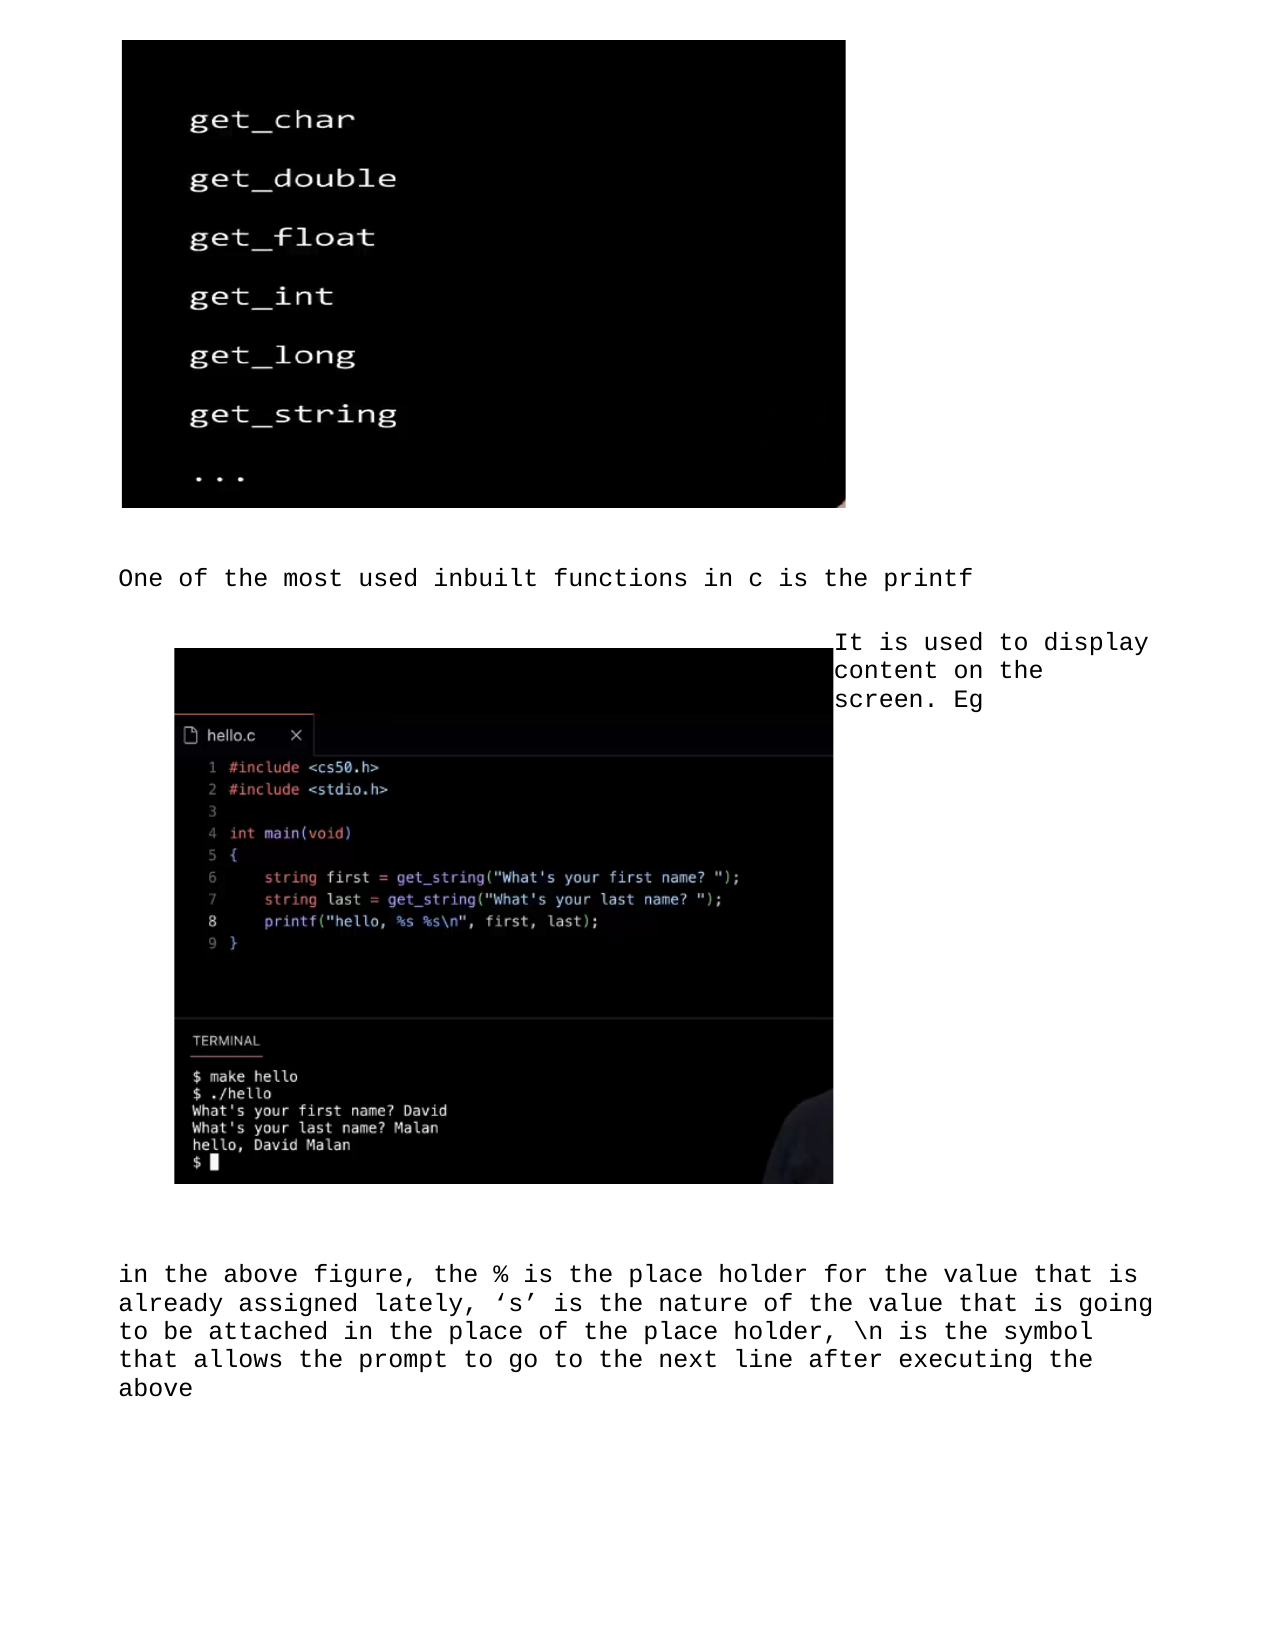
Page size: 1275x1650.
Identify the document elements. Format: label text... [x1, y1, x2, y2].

text It is used to display content on the screen. Eg [118, 630, 1157, 715]
picture [174, 648, 834, 1184]
text One of the most used inbuilt functions in c is the printf [118, 566, 1157, 594]
text in the above figure, the % is the place holder for the value that is already assigned lately, ‘s’ is the nature of the value that is going to be attached in the place of the place holder, \n is the symbol that allows the prompt to go to the next line after executing the above [118, 1262, 1157, 1404]
picture [121, 40, 846, 508]
